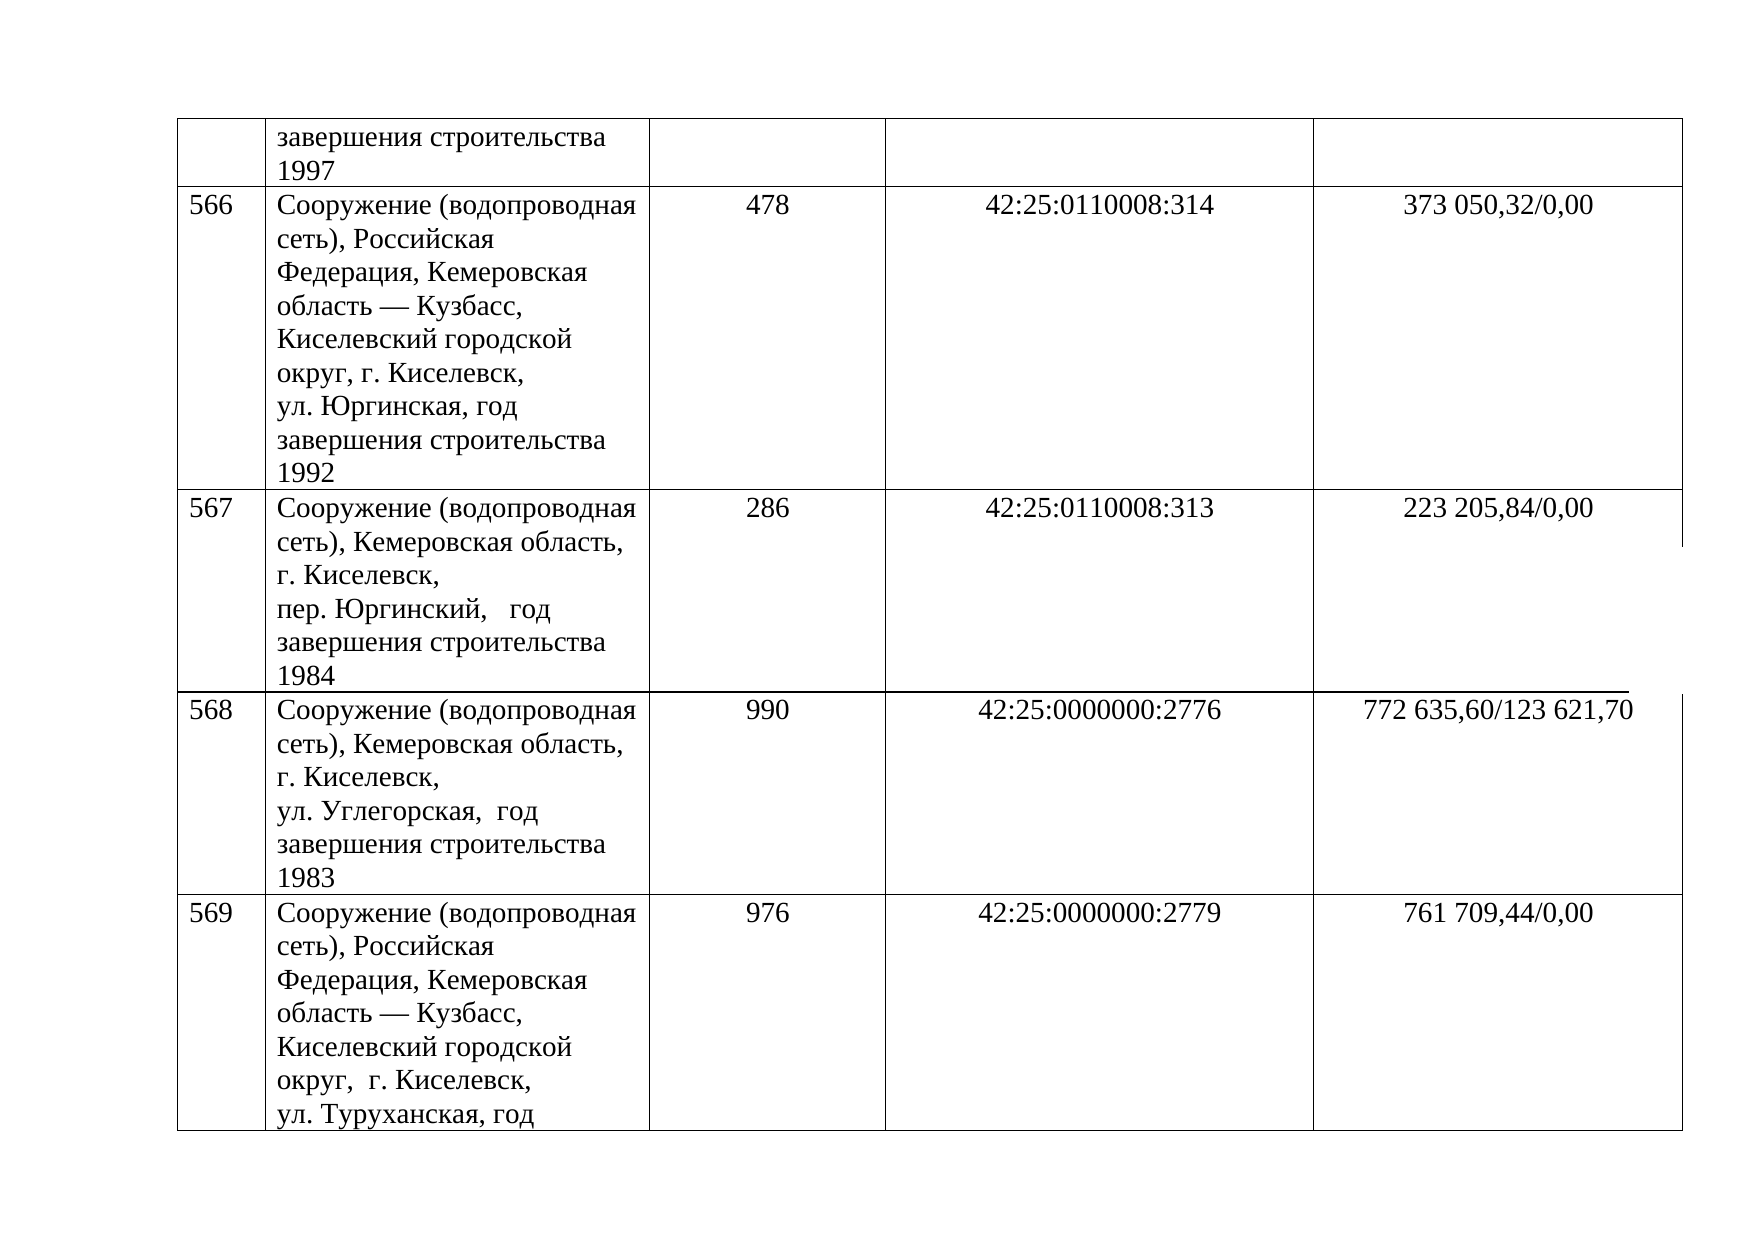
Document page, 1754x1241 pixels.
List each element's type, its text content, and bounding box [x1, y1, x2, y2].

table_cell [650, 119, 885, 186]
table_cell 478 [650, 187, 885, 489]
table_cell 42:25:0000000:2776 [886, 693, 1313, 894]
table_cell Сооружение (водопроводная сеть), Кемеровская область, г. Киселевск, ул. Углегорская, год завершения строительства 1983 [266, 693, 649, 894]
table_cell 42:25:0110008:314 [886, 187, 1313, 489]
table_cell 567 [178, 490, 265, 691]
table_cell 569 [178, 895, 265, 1129]
table_cell 568 [178, 693, 265, 894]
table_cell 990 [650, 693, 885, 894]
table_cell [1314, 119, 1682, 186]
table_cell [178, 119, 265, 186]
table_cell Сооружение (водопроводная сеть), Российская Федерация, Кемеровская область — Кузбасс, Киселевский городской округ, г. Киселевск, ул. Юргинская, год завершения строительства 1992 [266, 187, 649, 489]
table_cell 286 [650, 490, 885, 691]
table_cell 42:25:0000000:2779 [886, 895, 1313, 1129]
table_cell Сооружение (водопроводная сеть), Кемеровская область, г. Киселевск, пер. Юргинский, год завершения строительства 1984 [266, 490, 649, 691]
table_cell 223 205,84/0,00 [1314, 490, 1682, 691]
table_cell Сооружение (водопроводная сеть), Российская Федерация, Кемеровская область — Кузбасс, Киселевский городской округ, г. Киселевск, ул. Туруханская, год [266, 895, 649, 1129]
table_cell 566 [178, 187, 265, 489]
table_cell 772 635,60/123 621,70 [1314, 693, 1682, 894]
table_cell 42:25:0110008:313 [886, 490, 1313, 691]
table_cell завершения строительства 1997 [266, 119, 649, 186]
table_cell 761 709,44/0,00 [1314, 895, 1682, 1129]
table_cell 373 050,32/0,00 [1314, 187, 1682, 489]
table_cell [886, 119, 1313, 186]
table_cell 976 [650, 895, 885, 1129]
